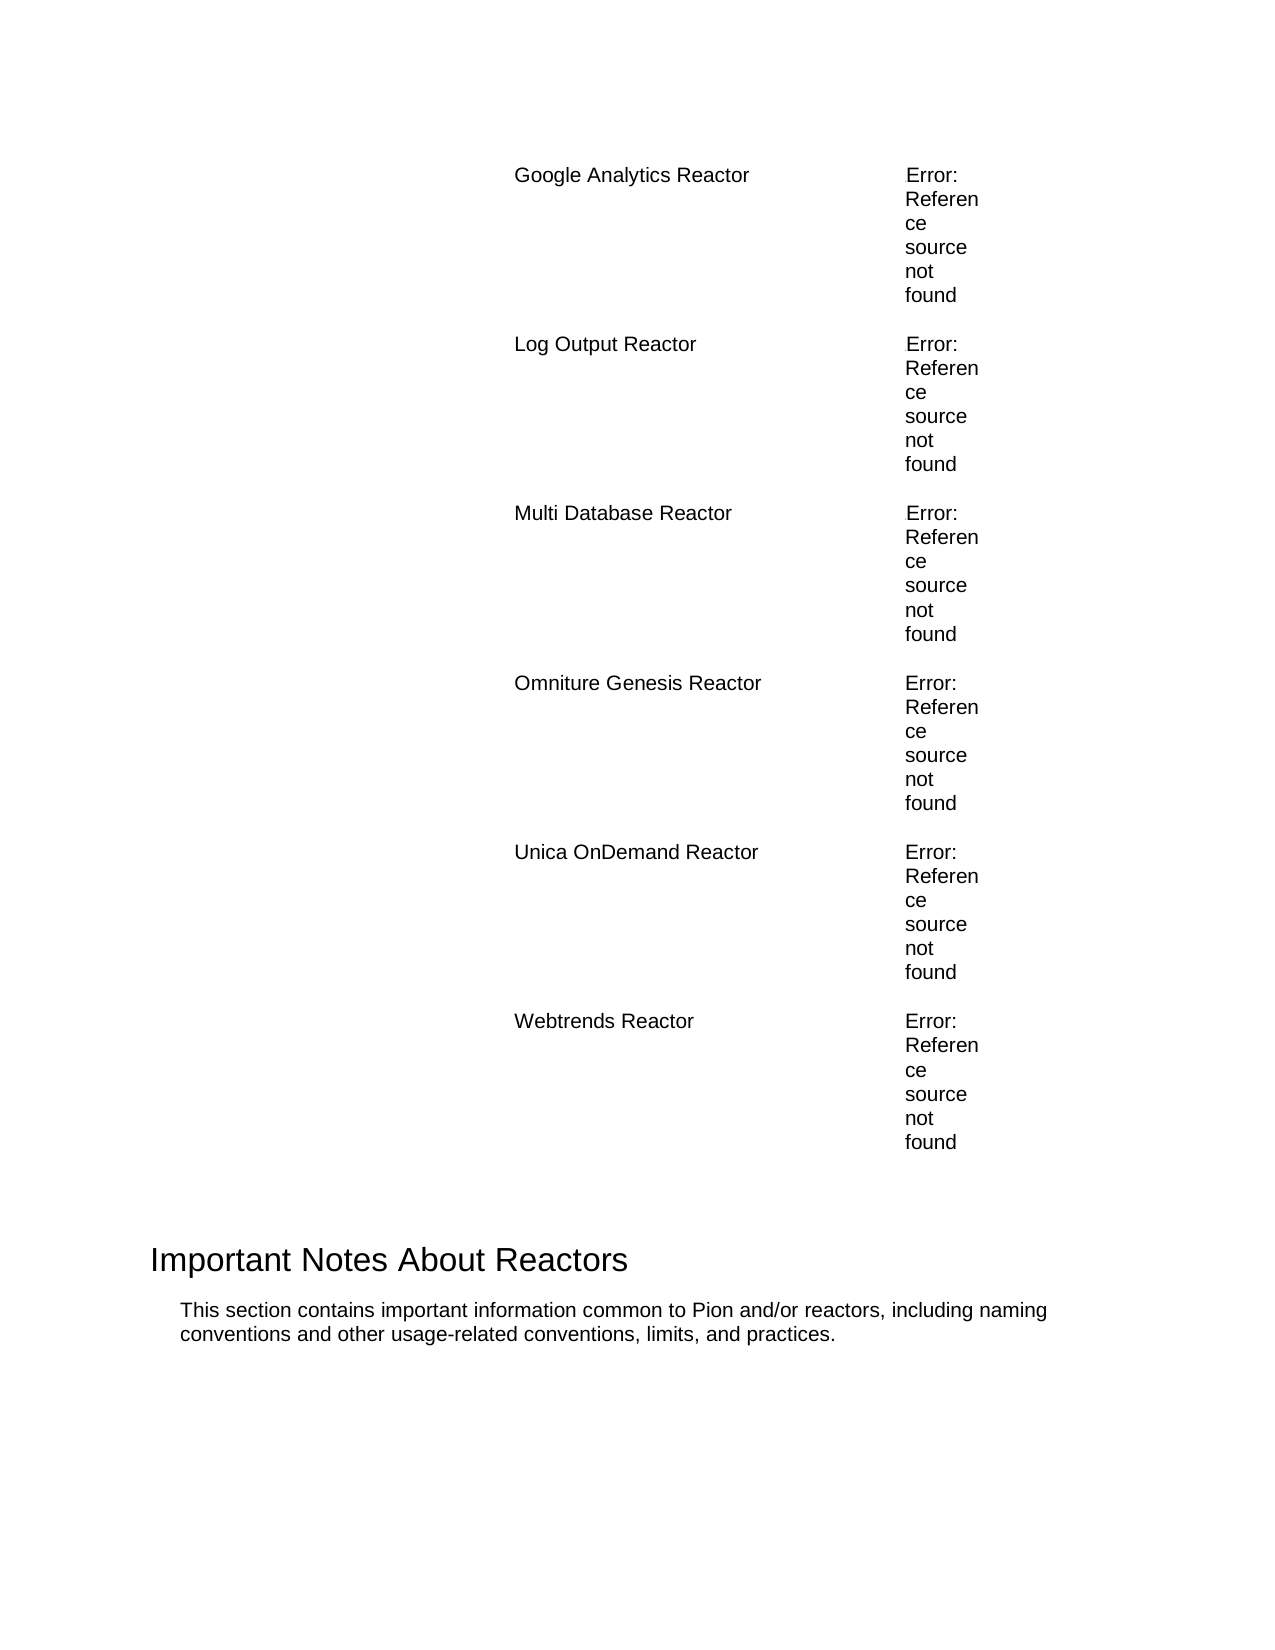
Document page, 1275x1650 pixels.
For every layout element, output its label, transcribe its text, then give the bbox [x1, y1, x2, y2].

table_cell Error: Reference source not found [864, 828, 993, 997]
table_cell Error: Reference source not found [864, 997, 993, 1166]
table_cell Omniture Genesis Reactor [473, 658, 863, 827]
table_cell Webtrends Reactor [473, 997, 863, 1166]
table_cell Multi Database Reactor [473, 489, 863, 658]
table_cell Log Output Reactor [473, 319, 863, 489]
table_cell Error: Reference source not found [864, 658, 993, 827]
table_cell XError: Reference source not found [864, 489, 993, 658]
table_cell XError: Reference source not found [864, 319, 993, 489]
subtitle Important Notes About Reactors [150, 1240, 1125, 1279]
table_cell [141, 150, 473, 1166]
table_cell Unica OnDemand Reactor [473, 828, 863, 997]
table_cell Google Analytics Reactor [473, 150, 863, 319]
table_cell XError: Reference source not found [864, 150, 993, 319]
text This section contains important information common to Pion and/or reactors, including naming conventions and other usage-related conventions, limits, and practices. [180, 1298, 1125, 1346]
